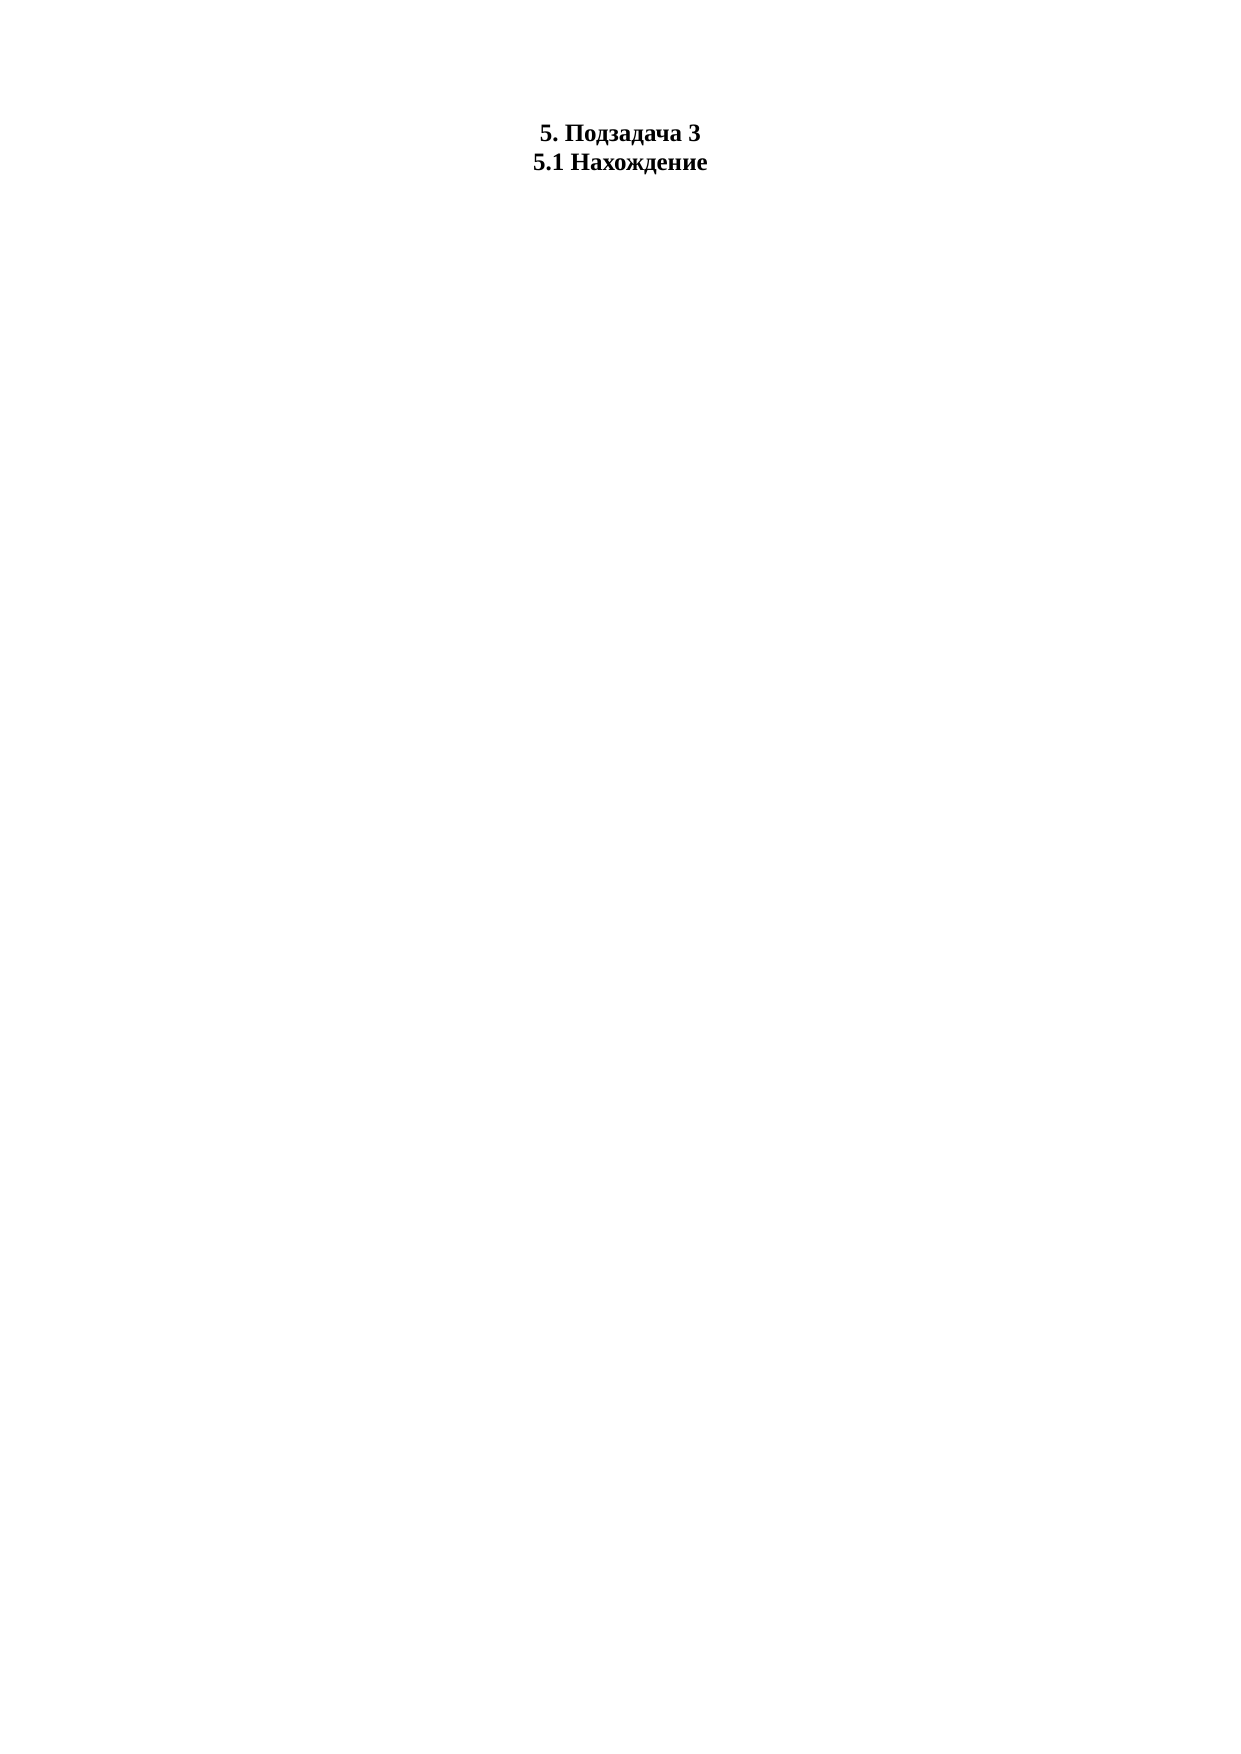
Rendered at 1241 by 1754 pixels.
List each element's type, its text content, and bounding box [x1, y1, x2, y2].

text 5. Подзадача 3 [118, 118, 1122, 147]
text 5.1 Нахождение [118, 147, 1122, 176]
